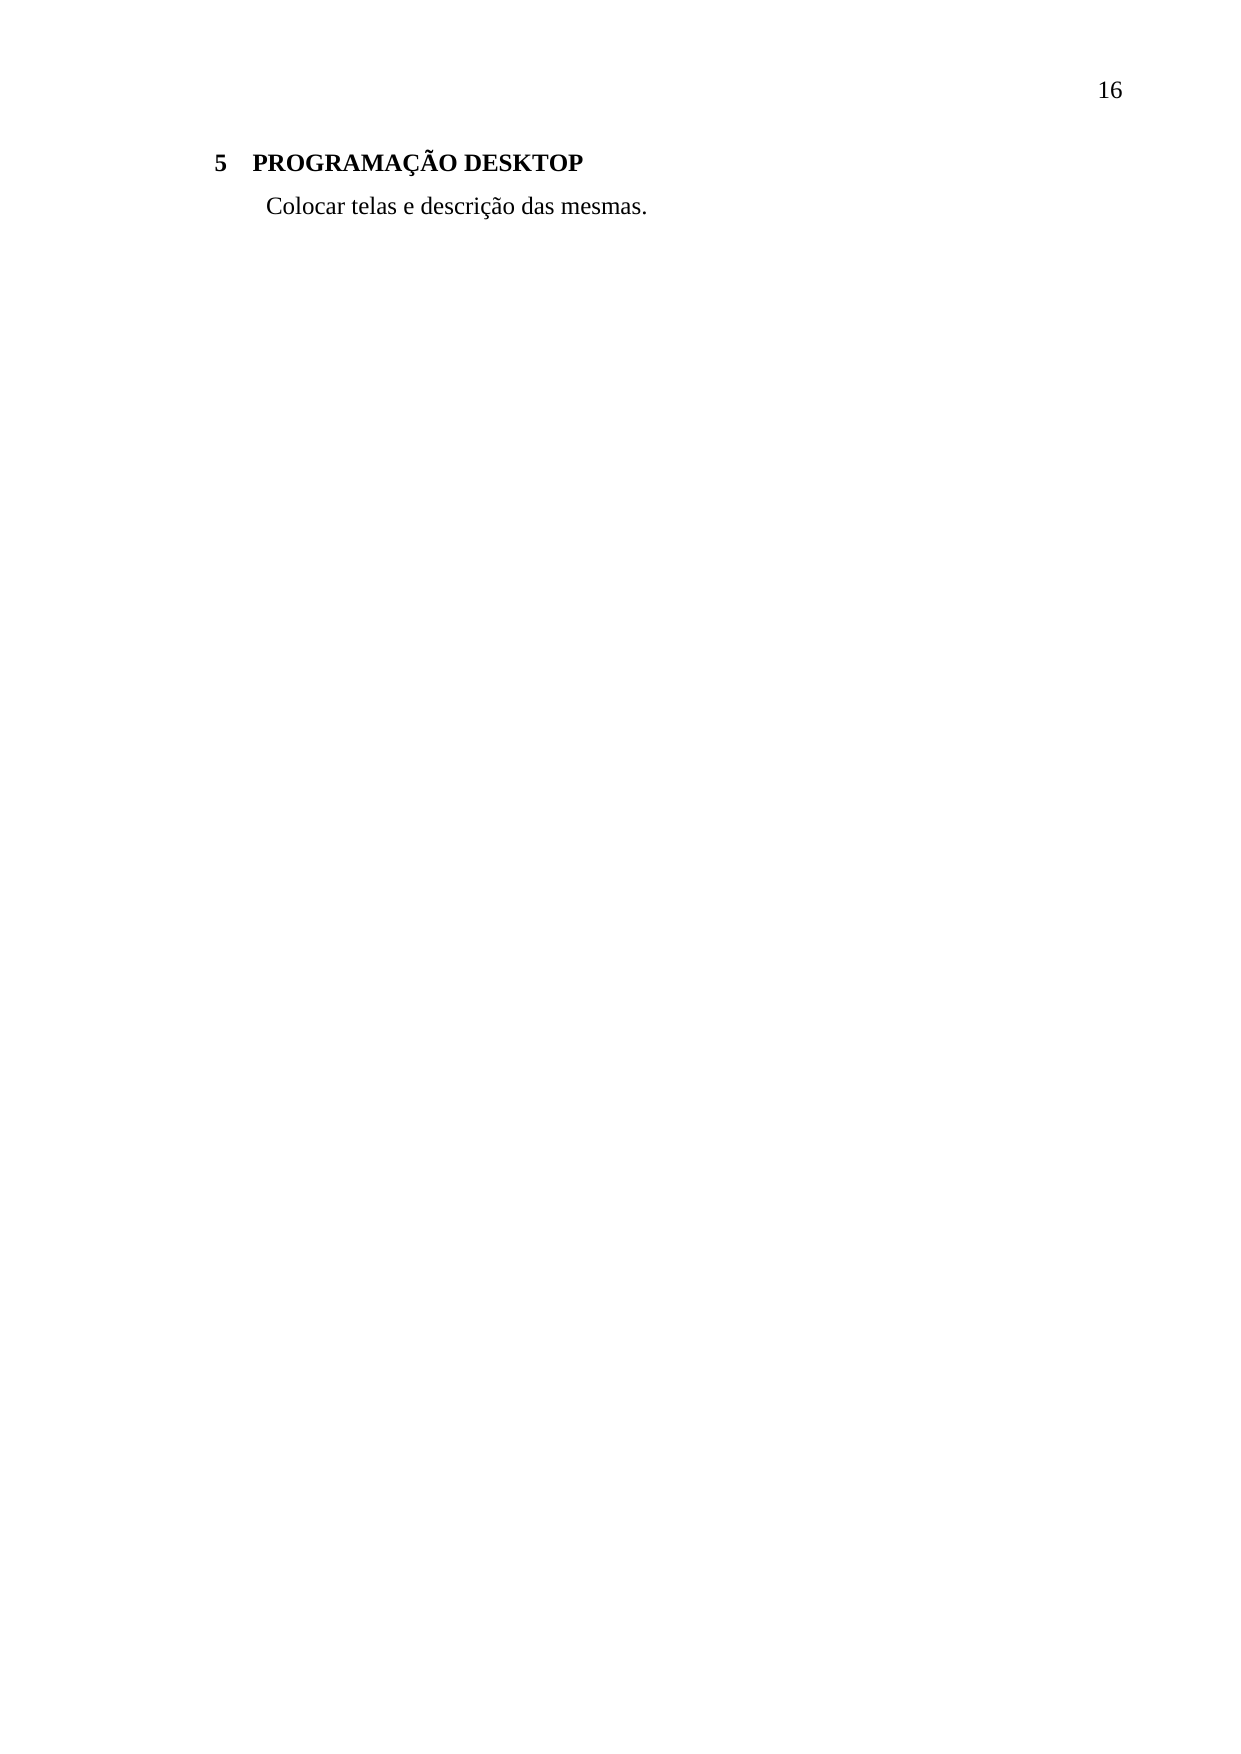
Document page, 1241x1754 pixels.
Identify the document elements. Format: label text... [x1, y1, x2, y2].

text Colocar telas e descrição das mesmas. [177, 191, 1122, 219]
subtitle PROGRAMAÇÃO DESKTOP [214, 148, 1122, 176]
